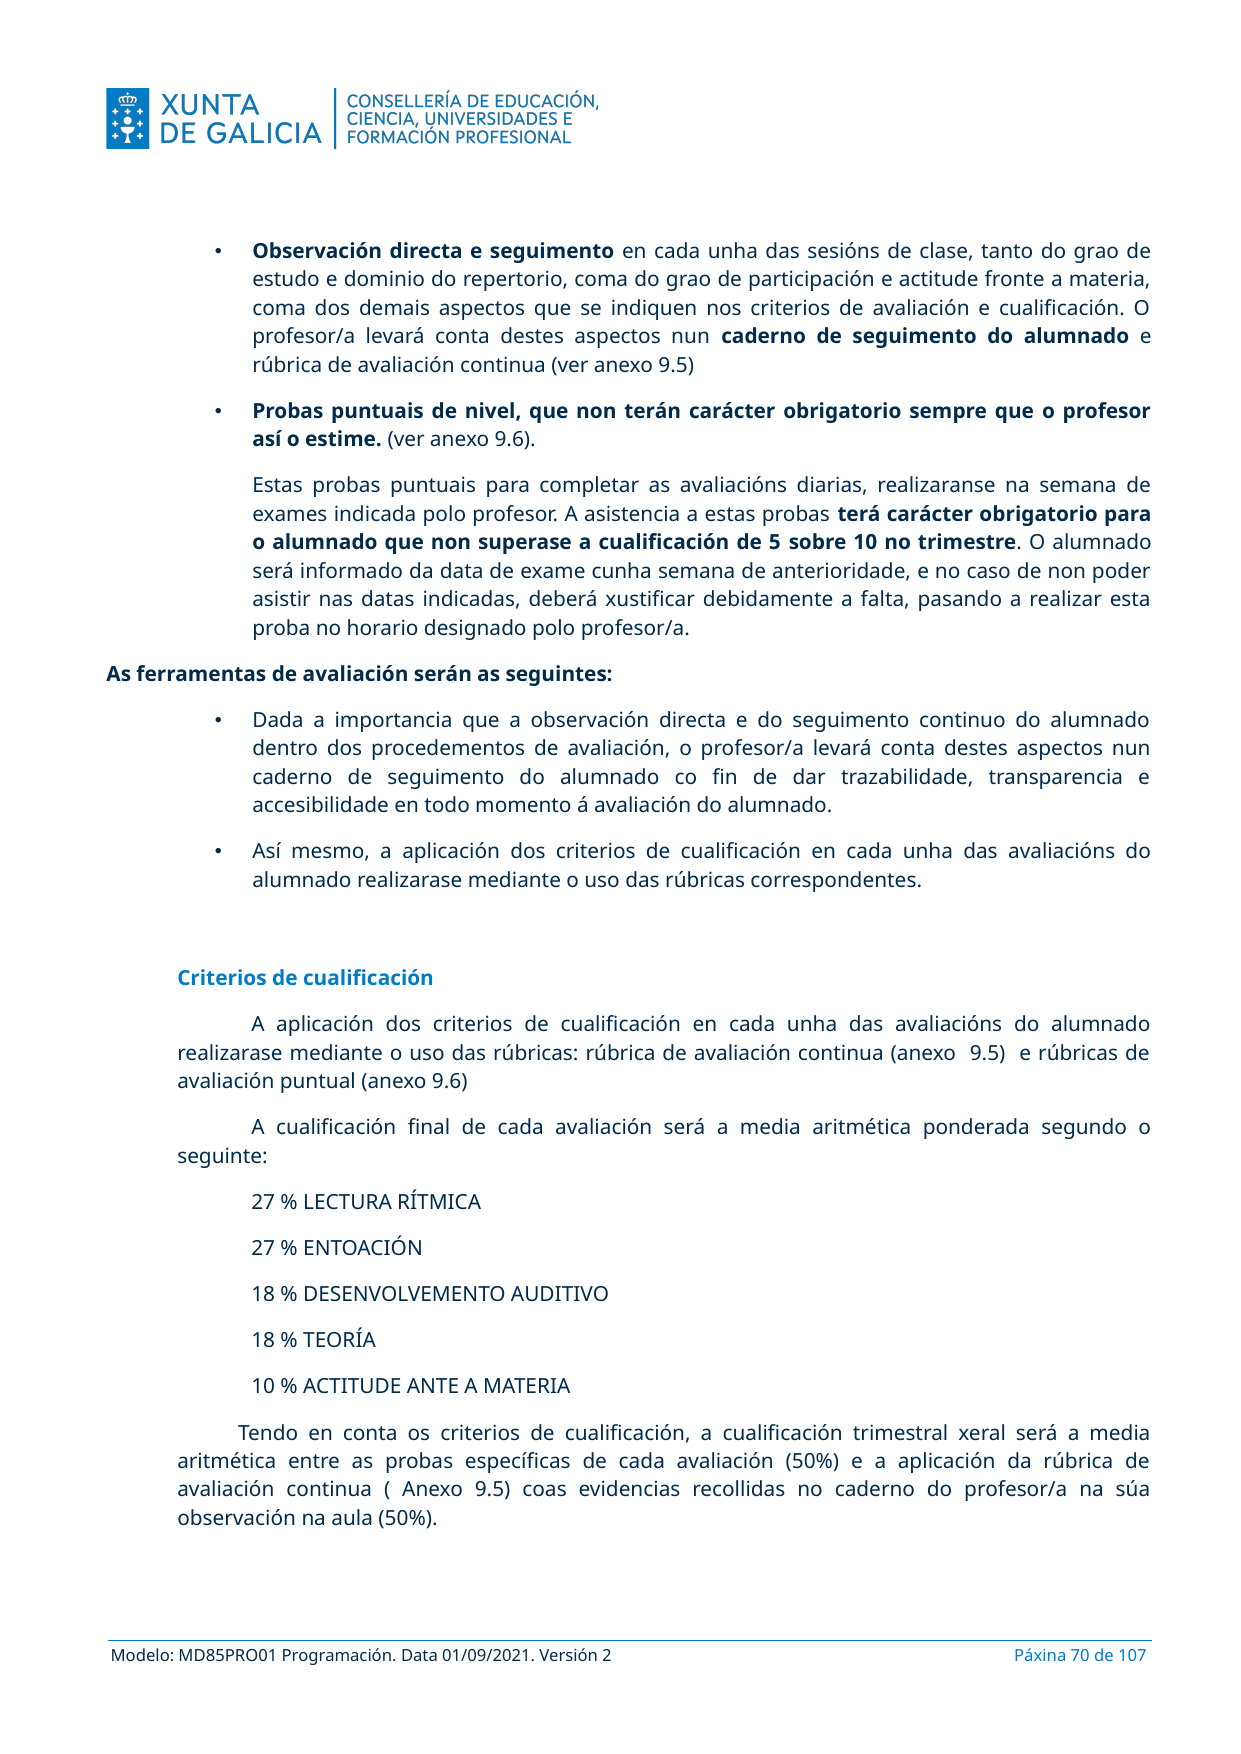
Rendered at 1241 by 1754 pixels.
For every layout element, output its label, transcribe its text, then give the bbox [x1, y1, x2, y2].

list Probas puntuais de nivel, que non terán carácter obrigatorio sempre que o profesor así o estime. (ver anexo 9.6). [214, 396, 1152, 453]
text 18 % DESENVOLVEMENTO AUDITIVO [177, 1279, 1152, 1308]
list Estas probas puntuais para completar as avaliacións diarias, realizaranse na semana de exames indicada polo profesor. A asistencia a estas probas terá carácter obrigatorio para o alumnado que non superase a cualificación de 5 sobre 10 no trimestre. O alumnado será informado da data de exame cunha semana de anterioridade, e no caso de non poder asistir nas datas indicadas, deberá xustificar debidamente a falta, pasando a realizar esta proba no horario designado polo profesor/a. [214, 471, 1152, 641]
text 27 % LECTURA RÍTMICA [177, 1187, 1152, 1215]
text Tendo en conta os criterios de cualificación, a cualificación trimestral xeral será a media aritmética entre as probas específicas de cada avaliación (50%) e a aplicación da rúbrica de avaliación continua ( Anexo 9.5) coas evidencias recollidas no caderno do profesor/a na súa observación na aula (50%). [177, 1418, 1152, 1531]
list As ferramentas de avaliación serán as seguintes: [106, 659, 1152, 687]
list Así mesmo, a aplicación dos criterios de cualificación en cada unha das avaliacións do alumnado realizarase mediante o uso das rúbricas correspondentes. [214, 837, 1152, 893]
text 18 % TEORÍA [177, 1325, 1152, 1354]
list Dada a importancia que a observación directa e do seguimento continuo do alumnado dentro dos procedementos de avaliación, o profesor/a levará conta destes aspectos nun caderno de seguimento do alumnado co fin de dar trazabilidade, transparencia e accesibilidade en todo momento á avaliación do alumnado. [214, 705, 1152, 819]
text A aplicación dos criterios de cualificación en cada unha das avaliacións do alumnado realizarase mediante o uso das rúbricas: rúbrica de avaliación continua (anexo 9.5) e rúbricas de avaliación puntual (anexo 9.6) [177, 1009, 1152, 1095]
list Observación directa e seguimento en cada unha das sesións de clase, tanto do grao de estudo e dominio do repertorio, coma do grao de participación e actitude fronte a materia, coma dos demais aspectos que se indiquen nos criterios de avaliación e cualificación. O profesor/a levará conta destes aspectos nun caderno de seguimento do alumnado e rúbrica de avaliación continua (ver anexo 9.5) [214, 236, 1152, 378]
text 27 % ENTOACIÓN [177, 1233, 1152, 1262]
text A cualificación final de cada avaliación será a media aritmética ponderada segundo o seguinte: [177, 1112, 1152, 1169]
subtitle Criterios de cualificación [177, 963, 1152, 992]
picture [106, 88, 599, 149]
text 10 % ACTITUDE ANTE A MATERIA [177, 1372, 1152, 1400]
